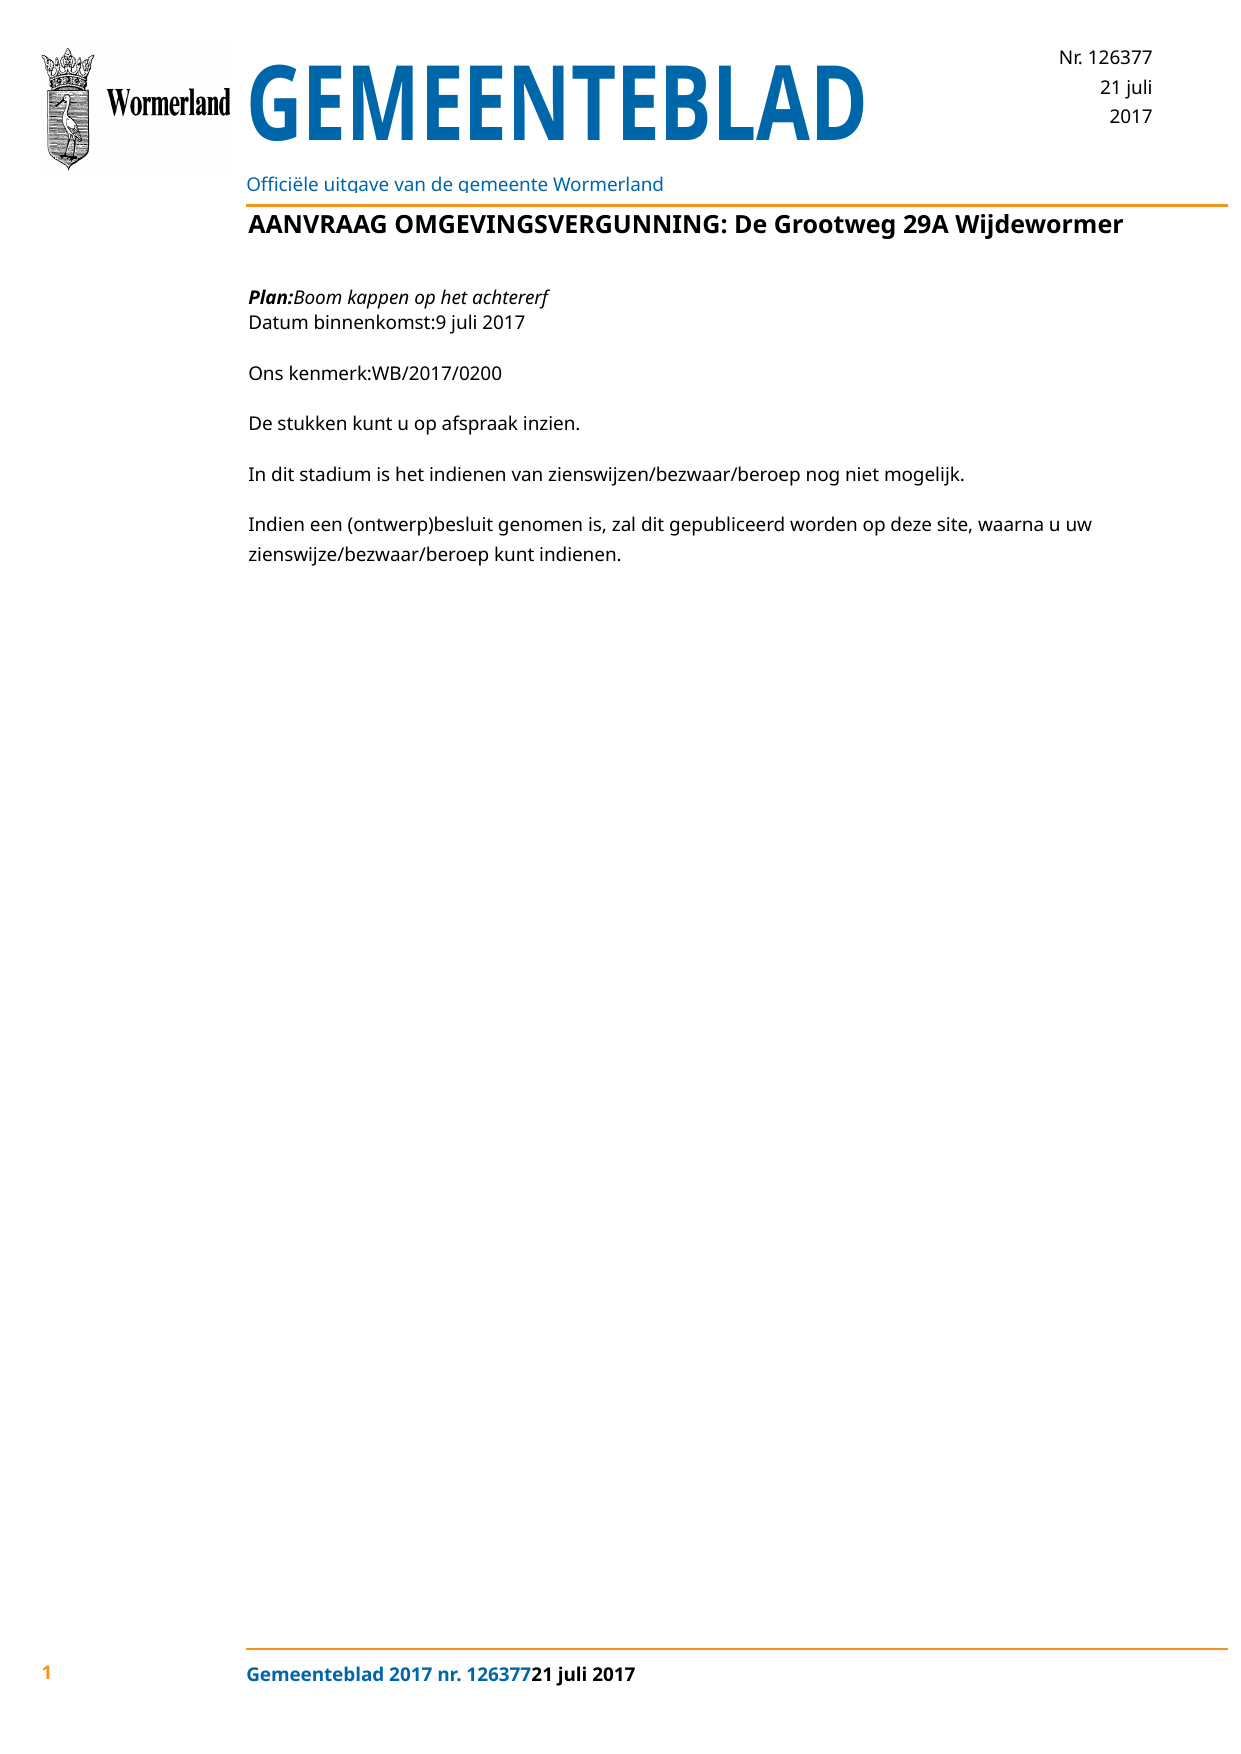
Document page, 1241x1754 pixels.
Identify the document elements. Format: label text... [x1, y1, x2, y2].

text In dit stadium is het indienen van zienswijzen/bezwaar/beroep nog niet mogelijk. [248, 461, 1152, 487]
text Indien een (ontwerp)besluit genomen is, zal dit gepubliceerd worden op deze site, waarna u uw zienswijze/bezwaar/beroep kunt indienen. [248, 511, 1152, 567]
text Datum binnenkomst:9 juli 2017 [248, 309, 1152, 335]
text Ons kenmerk:WB/2017/0200 [248, 360, 1152, 386]
picture [41, 47, 231, 172]
text AANVRAAG OMGEVINGSVERGUNNING: De Grootweg 29A Wijdewormer [248, 207, 1152, 241]
text De stukken kunt u op afspraak inzien. [248, 410, 1152, 436]
text Plan:Boom kappen op het achtererf [248, 284, 1152, 309]
